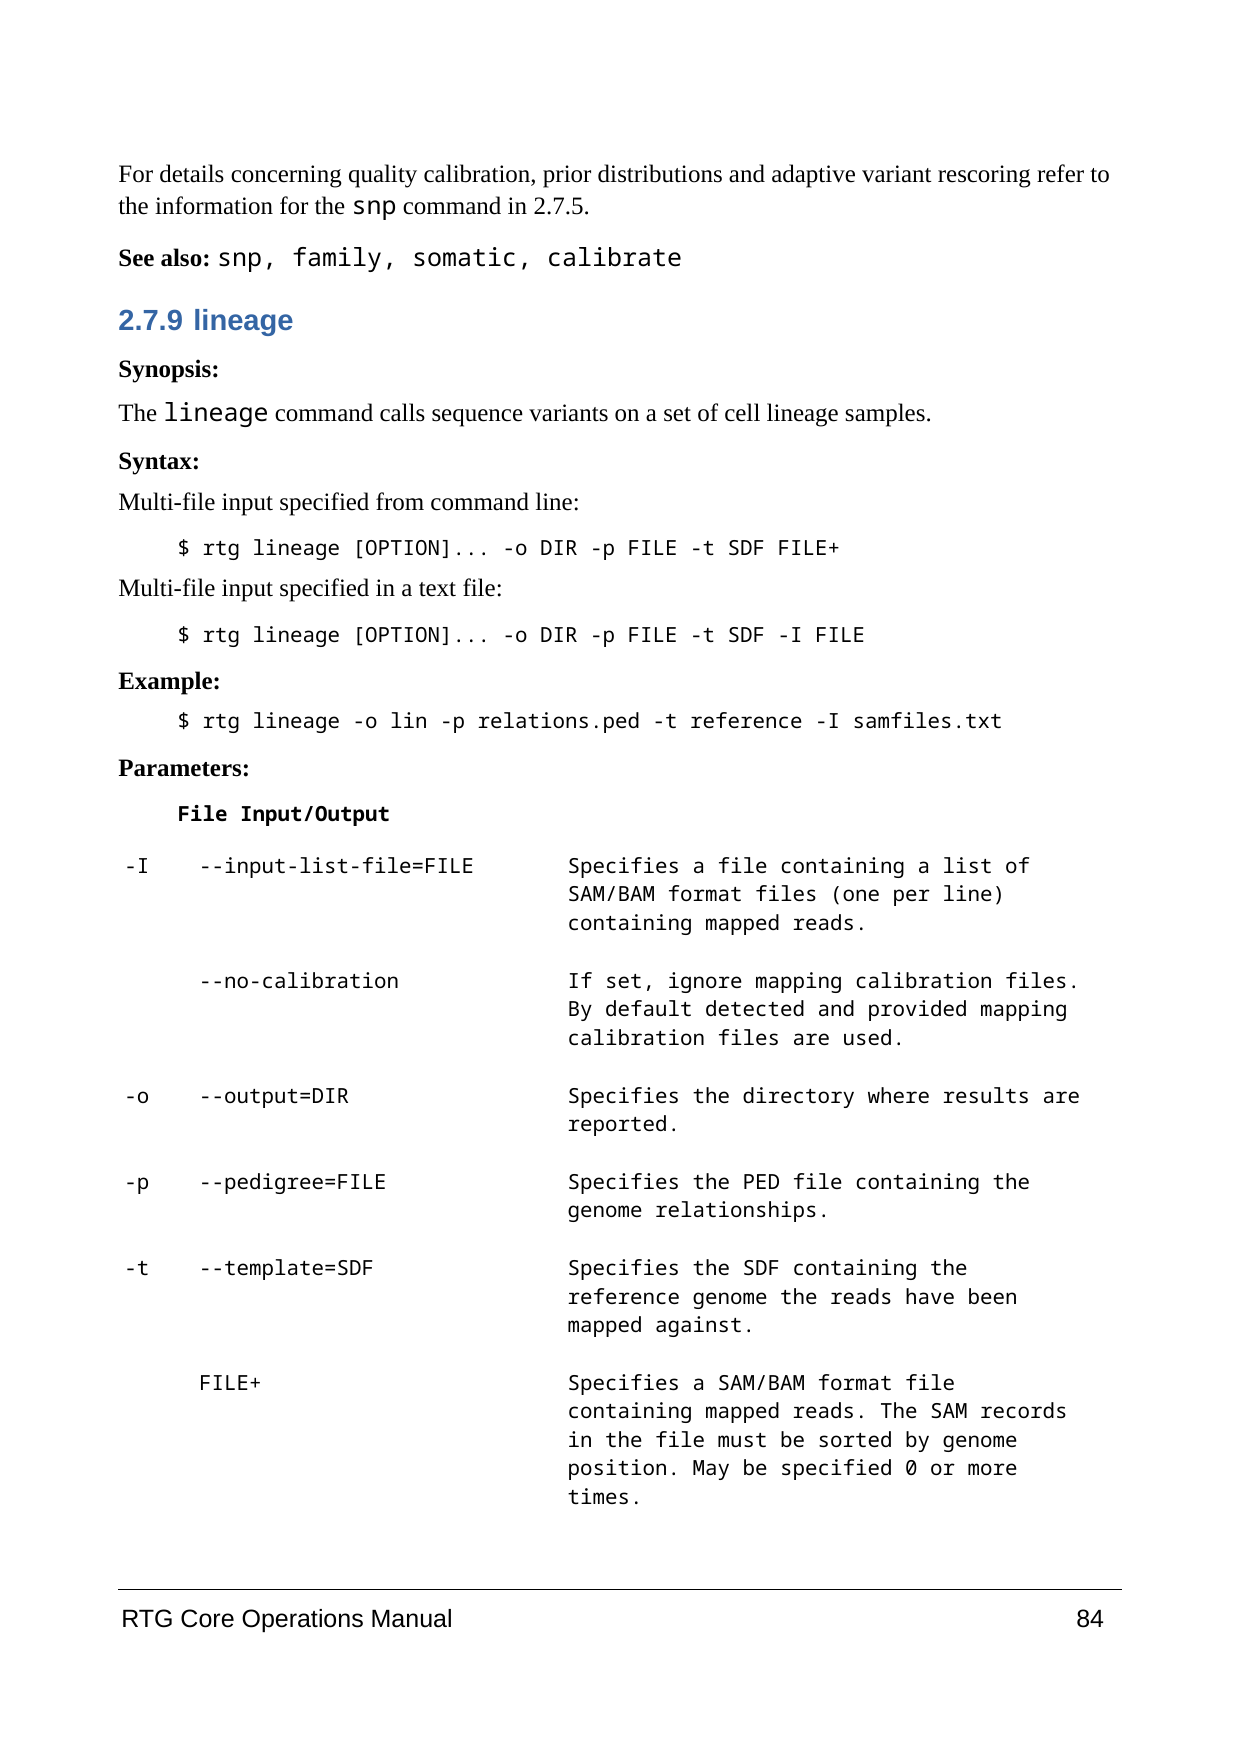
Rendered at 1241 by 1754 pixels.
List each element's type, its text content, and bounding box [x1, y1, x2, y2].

subtitle Synopsis: [118, 354, 1122, 383]
subtitle Example: [118, 666, 1122, 695]
table_cell --output=DIR [193, 1069, 561, 1155]
table_header -I [118, 839, 193, 954]
subtitle Syntax: [118, 446, 1122, 475]
table_cell --pedigree=FILE [193, 1155, 561, 1242]
subtitle lineage [118, 303, 1122, 336]
table_cell Specifies the SDF containing the reference genome the reads have been mapped against. [561, 1242, 1093, 1356]
text $ rtg lineage -o lin -p relations.ped -t reference -I samfiles.txt [177, 707, 1122, 735]
table_cell Specifies a SAM/BAM format file containing mapped reads. The SAM records in the file must be sorted by genome position. May be specified 0 or more times. [561, 1356, 1093, 1528]
text The lineage command calls sequence variants on a set of cell lineage samples. [118, 394, 1122, 428]
table_cell If set, ignore mapping calibration files. By default detected and provided mapping calibration files are used. [561, 954, 1093, 1069]
text Multi-file input specified in a text file: [118, 573, 1122, 602]
text $ rtg lineage [OPTION]... -o DIR -p FILE -t SDF -I FILE [177, 620, 1122, 648]
table_cell -p [118, 1155, 193, 1242]
table_cell -o [118, 1069, 193, 1155]
table_cell --no-calibration [193, 954, 561, 1069]
table_cell -t [118, 1242, 193, 1356]
table_cell --template=SDF [193, 1242, 561, 1356]
table_header Specifies a file containing a list of SAM/BAM format files (one per line) containing mapped reads. [561, 839, 1093, 954]
text For details concerning quality calibration, prior distributions and adaptive variant rescoring refer to the information for the snp command in 2.7.5. [118, 159, 1122, 221]
text $ rtg lineage [OPTION]... -o DIR -p FILE -t SDF FILE+ [177, 533, 1122, 562]
table_header --input-list-file=FILE [193, 839, 561, 954]
table_cell [118, 954, 193, 1069]
table_cell [118, 1356, 193, 1528]
subtitle Parameters: [118, 753, 1122, 781]
text Multi-file input specified from command line: [118, 487, 1122, 516]
table_cell Specifies the PED file containing the genome relationships. [561, 1155, 1093, 1242]
table_cell FILE+ [193, 1356, 561, 1528]
text File Input/Output [177, 799, 1122, 828]
text See also: snp, family, somatic, calibrate [118, 239, 1122, 273]
table_cell Specifies the directory where results are reported. [561, 1069, 1093, 1155]
